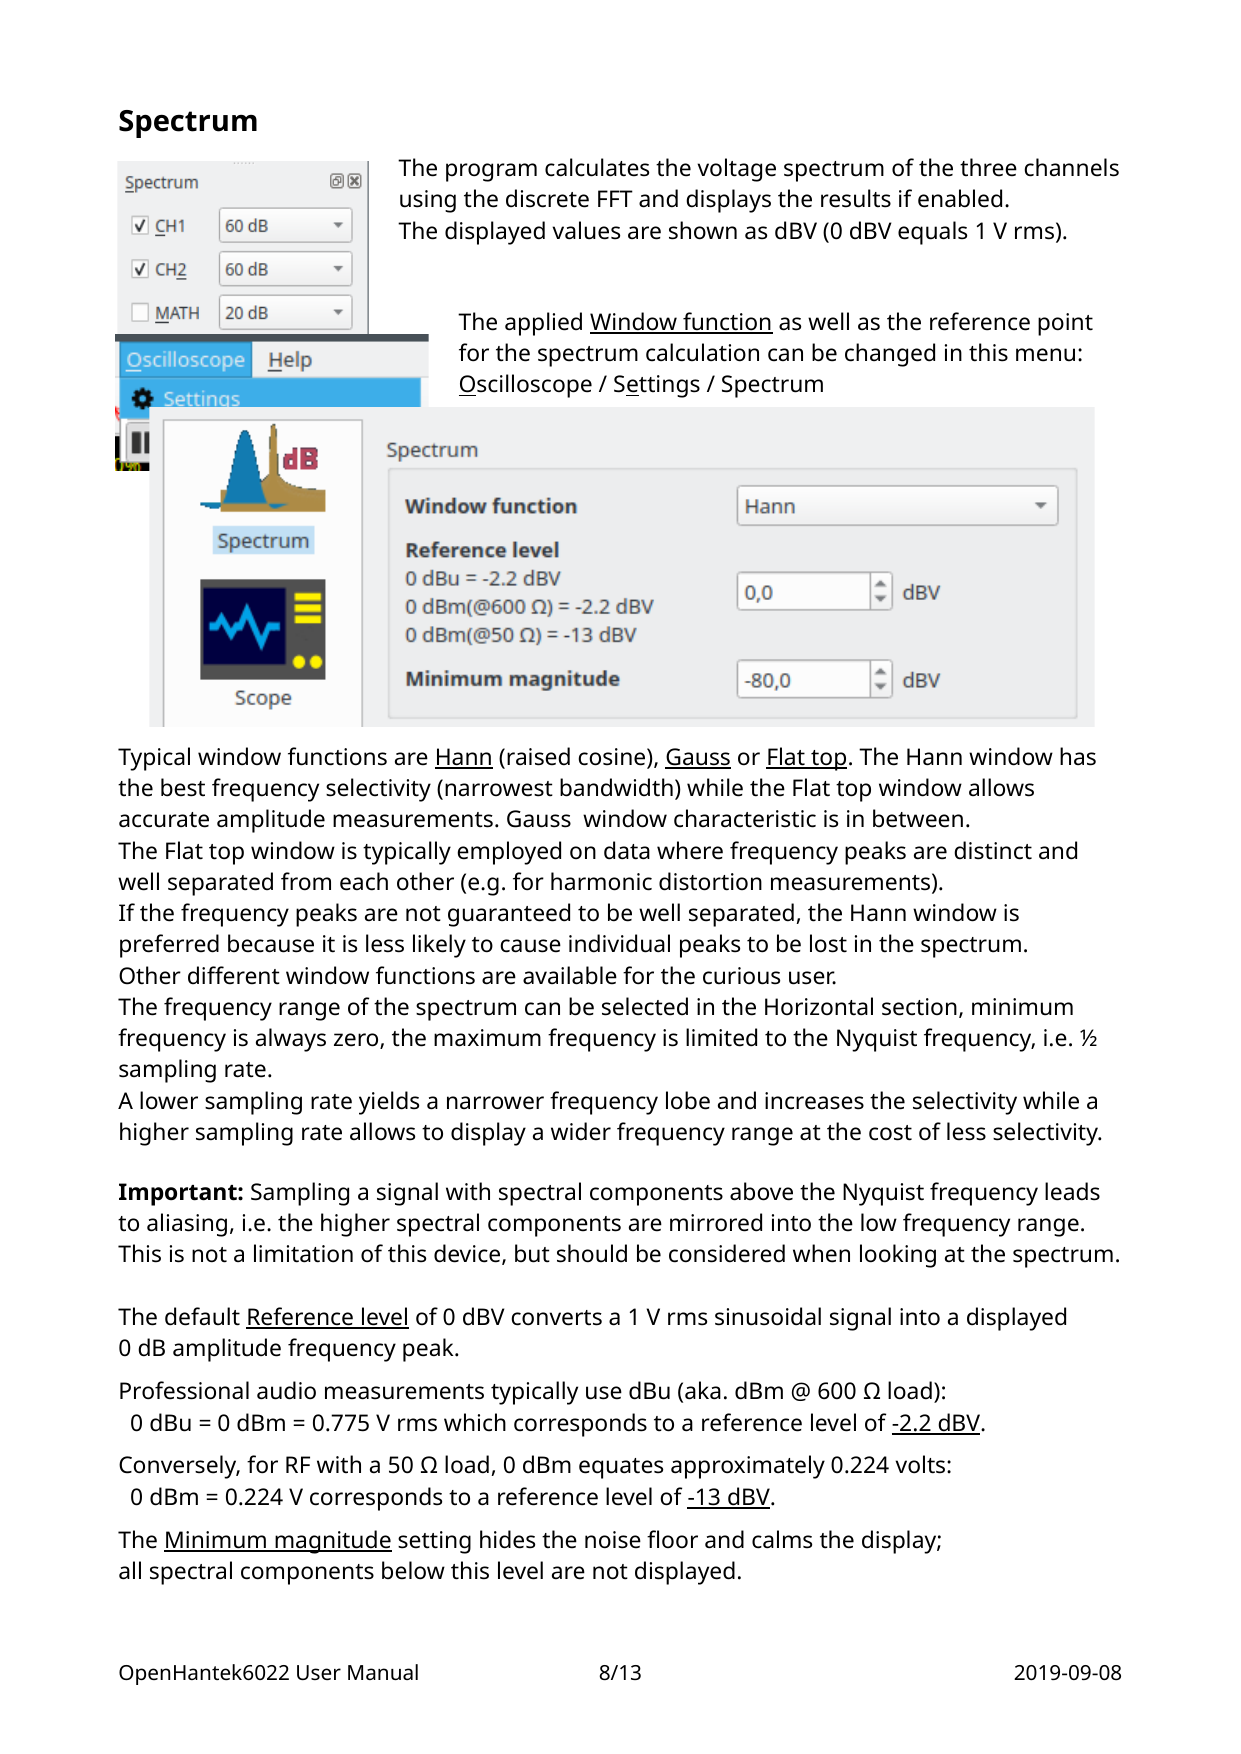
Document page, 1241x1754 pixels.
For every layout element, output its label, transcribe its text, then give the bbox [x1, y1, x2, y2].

text A lower sampling rate yields a narrower frequency lobe and increases the selectivity while a higher sampling rate allows to display a wider frequency range at the cost of less selectivity. [118, 1085, 1122, 1147]
picture [115, 286, 1095, 727]
text The default Reference level of 0 dBV converts a 1 V rms sinusoidal signal into a displayed 0 dB amplitude frequency peak. [118, 1301, 1122, 1363]
text The frequency range of the spectrum can be selected in the Horizontal section, minimum frequency is always zero, the maximum frequency is limited to the Nyquist frequency, i.e. ½ sampling rate. [118, 991, 1122, 1085]
text The Flat top window is typically employed on data where frequency peaks are distinct and well separated from each other (e.g. for harmonic distortion measurements). [118, 835, 1122, 897]
text The applied Window function as well as the reference point for the spectrum calculation can be changed in this menu: Oscilloscope / Settings / Spectrum [369, 306, 1122, 400]
text The Minimum magnitude setting hides the noise floor and calms the display; all spectral components below this level are not displayed. [118, 1524, 1122, 1586]
subtitle Spectrum [118, 100, 1122, 140]
text Typical window functions are Hann (raised cosine), Gauss or Flat top. The Hann window has the best frequency selectivity (narrowest bandwidth) while the Flat top window allows accurate amplitude measurements. Gauss window characteristic is in between. [118, 741, 1122, 835]
text This is not a limitation of this device, but should be considered when looking at the spectrum. [118, 1238, 1122, 1270]
text Conversely, for RF with a 50 Ω load, 0 dBm equates approximately 0.224 volts: 0 dBm = 0.224 V corresponds to a reference level of -13 dBV. [118, 1449, 1122, 1512]
text The displayed values are shown as dBV (0 dBV equals 1 V rms). [118, 215, 1122, 246]
text If the frequency peaks are not guaranteed to be well separated, the Hann window is preferred because it is less likely to cause individual peaks to be lost in the spectrum. [118, 897, 1122, 960]
text Other different window functions are available for the curious user. [118, 960, 1122, 991]
text Important: Sampling a signal with spectral components above the Nyquist frequency leads to aliasing, i.e. the higher spectral components are mirrored into the low frequency range. [118, 1176, 1122, 1238]
text The program calculates the voltage spectrum of the three channels using the discrete FFT and displays the results if enabled. [118, 152, 1122, 215]
text Professional audio measurements typically use dBu (aka. dBm @ 600 Ω load): 0 dBu = 0 dBm = 0.775 V rms which corresponds to a reference level of -2.2 dBV. [118, 1375, 1122, 1438]
text [118, 306, 368, 334]
